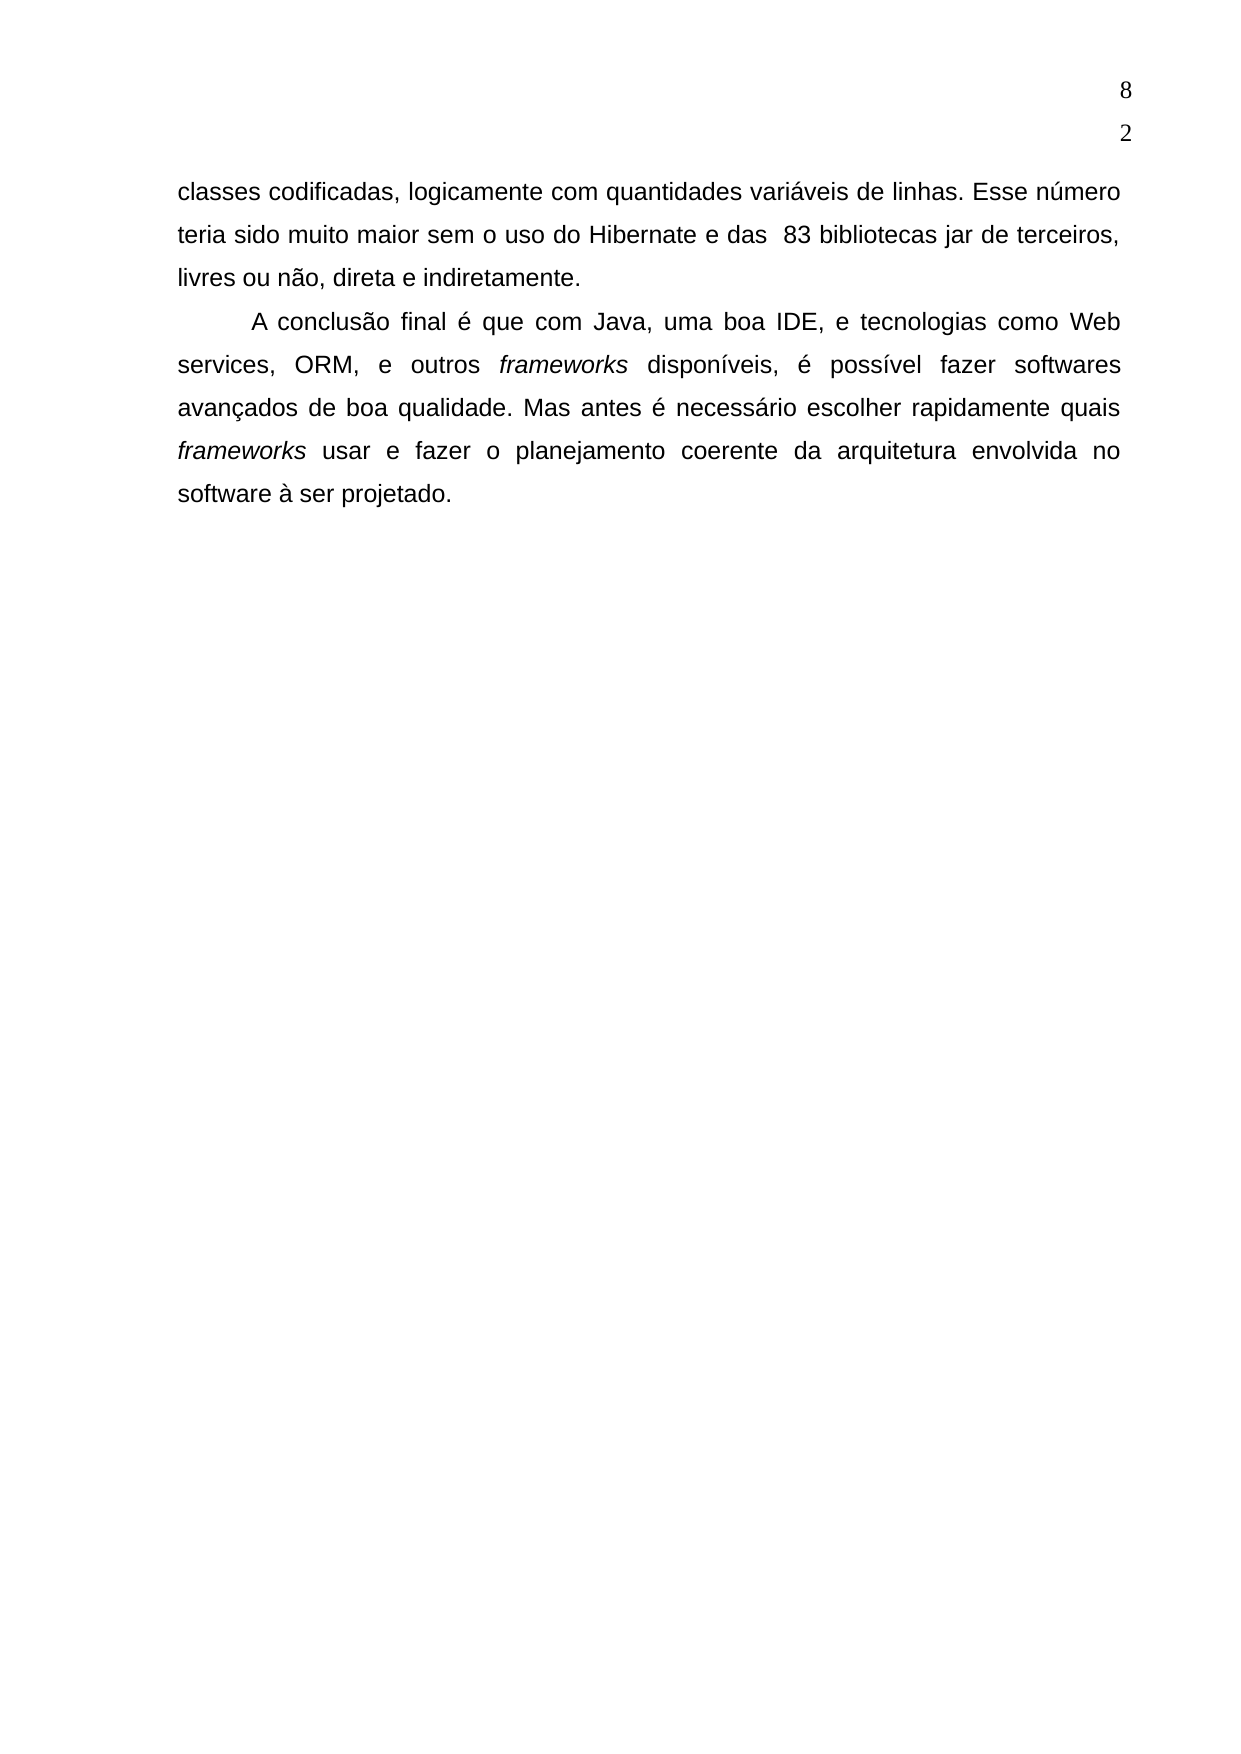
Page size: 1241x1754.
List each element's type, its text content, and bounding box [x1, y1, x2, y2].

text classes codificadas, logicamente com quantidades variáveis de linhas. Esse número teria sido muito maior sem o uso do Hibernate e das 83 bibliotecas jar de terceiros, livres ou não, direta e indiretamente. [177, 177, 1122, 292]
text A conclusão final é que com Java, uma boa IDE, e tecnologias como Web services, ORM, e outros frameworks disponíveis, é possível fazer softwares avançados de boa qualidade. Mas antes é necessário escolher rapidamente quais frameworks usar e fazer o planejamento coerente da arquitetura envolvida no software à ser projetado. [177, 307, 1122, 508]
